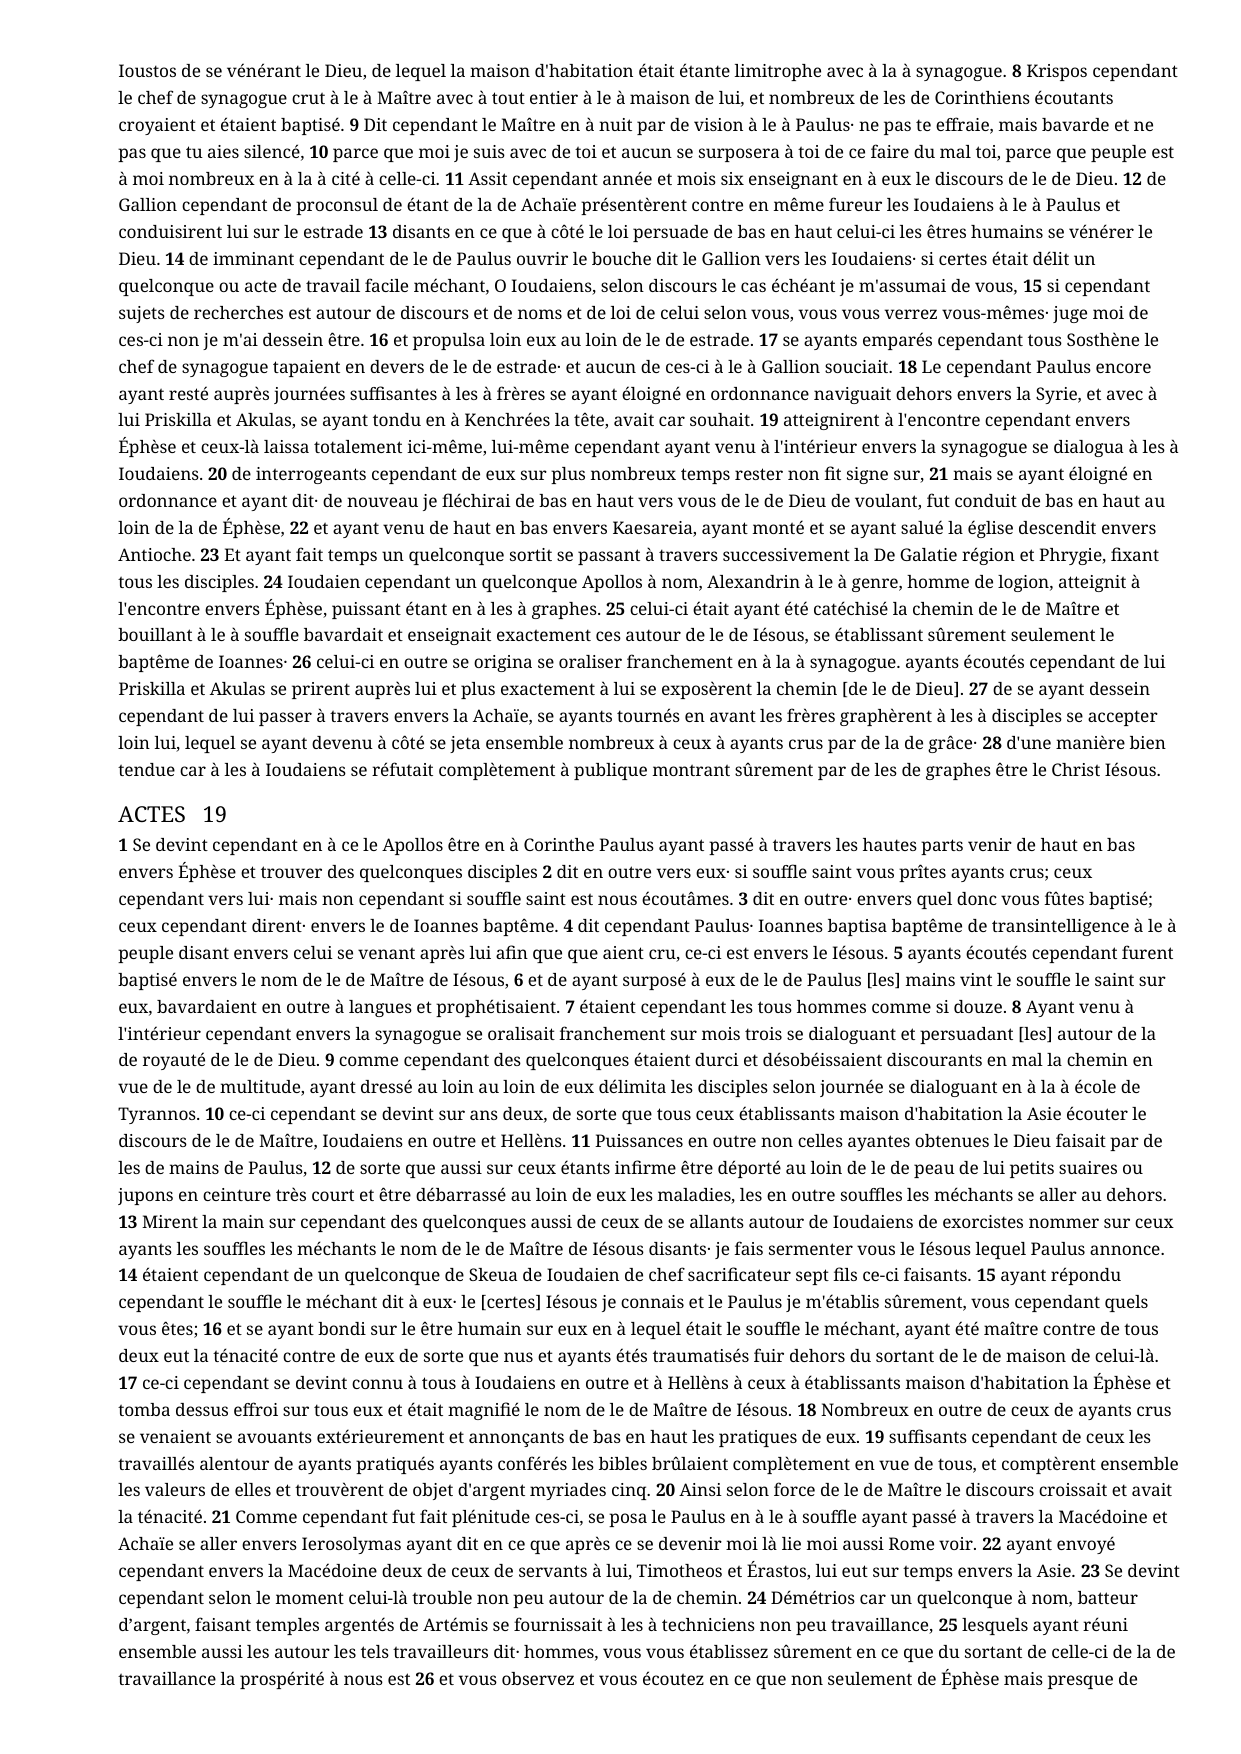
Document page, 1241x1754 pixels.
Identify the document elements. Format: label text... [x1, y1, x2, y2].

text ACTES 19 [118, 799, 1181, 829]
text Ioustos de se vénérant le Dieu, de lequel la maison d'habitation était étante limitrophe avec à la à synagogue. 8 Krispos cependant le chef de synagogue crut à le à Maître avec à tout entier à le à maison de lui, et nombreux de les de Corinthiens écoutants croyaient et étaient baptisé. 9 Dit cependant le Maître en à nuit par de vision à le à Paulus· ne pas te effraie, mais bavarde et ne pas que tu aies silencé, 10 parce que moi je suis avec de toi et aucun se surposera à toi de ce faire du mal toi, parce que peuple est à moi nombreux en à la à cité à celle-ci. 11 Assit cependant année et mois six enseignant en à eux le discours de le de Dieu. 12 de Gallion cependant de proconsul de étant de la de Achaïe présentèrent contre en même fureur les Ioudaiens à le à Paulus et conduisirent lui sur le estrade 13 disants en ce que à côté le loi persuade de bas en haut celui-ci les êtres humains se vénérer le Dieu. 14 de imminant cependant de le de Paulus ouvrir le bouche dit le Gallion vers les Ioudaiens· si certes était délit un quelconque ou acte de travail facile méchant, O Ioudaiens, selon discours le cas échéant je m'assumai de vous, 15 si cependant sujets de recherches est autour de discours et de noms et de loi de celui selon vous, vous vous verrez vous-mêmes· juge moi de ces-ci non je m'ai dessein être. 16 et propulsa loin eux au loin de le de estrade. 17 se ayants emparés cependant tous Sosthène le chef de synagogue tapaient en devers de le de estrade· et aucun de ces-ci à le à Gallion souciait. 18 Le cependant Paulus encore ayant resté auprès journées suffisantes à les à frères se ayant éloigné en ordonnance naviguait dehors envers la Syrie, et avec à lui Priskilla et Akulas, se ayant tondu en à Kenchrées la tête, avait car souhait. 19 atteignirent à l'encontre cependant envers Éphèse et ceux-là laissa totalement ici-même, lui-même cependant ayant venu à l'intérieur envers la synagogue se dialogua à les à Ioudaiens. 20 de interrogeants cependant de eux sur plus nombreux temps rester non fit signe sur, 21 mais se ayant éloigné en ordonnance et ayant dit· de nouveau je fléchirai de bas en haut vers vous de le de Dieu de voulant, fut conduit de bas en haut au loin de la de Éphèse, 22 et ayant venu de haut en bas envers Kaesareia, ayant monté et se ayant salué la église descendit envers Antioche. 23 Et ayant fait temps un quelconque sortit se passant à travers successivement la De Galatie région et Phrygie, fixant tous les disciples. 24 Ioudaien cependant un quelconque Apollos à nom, Alexandrin à le à genre, homme de logion, atteignit à l'encontre envers Éphèse, puissant étant en à les à graphes. 25 celui-ci était ayant été catéchisé la chemin de le de Maître et bouillant à le à souffle bavardait et enseignait exactement ces autour de le de Iésous, se établissant sûrement seulement le baptême de Ioannes· 26 celui-ci en outre se origina se oraliser franchement en à la à synagogue. ayants écoutés cependant de lui Priskilla et Akulas se prirent auprès lui et plus exactement à lui se exposèrent la chemin [de le de Dieu]. 27 de se ayant dessein cependant de lui passer à travers envers la Achaïe, se ayants tournés en avant les frères graphèrent à les à disciples se accepter loin lui, lequel se ayant devenu à côté se jeta ensemble nombreux à ceux à ayants crus par de la de grâce· 28 d'une manière bien tendue car à les à Ioudaiens se réfutait complètement à publique montrant sûrement par de les de graphes être le Christ Iésous. [118, 59, 1181, 781]
text 1 Se devint cependant en à ce le Apollos être en à Corinthe Paulus ayant passé à travers les hautes parts venir de haut en bas envers Éphèse et trouver des quelconques disciples 2 dit en outre vers eux· si souffle saint vous prîtes ayants crus; ceux cependant vers lui· mais non cependant si souffle saint est nous écoutâmes. 3 dit en outre· envers quel donc vous fûtes baptisé; ceux cependant dirent· envers le de Ioannes baptême. 4 dit cependant Paulus· Ioannes baptisa baptême de transintelligence à le à peuple disant envers celui se venant après lui afin que que aient cru, ce-ci est envers le Iésous. 5 ayants écoutés cependant furent baptisé envers le nom de le de Maître de Iésous, 6 et de ayant surposé à eux de le de Paulus [les] mains vint le souffle le saint sur eux, bavardaient en outre à langues et prophétisaient. 7 étaient cependant les tous hommes comme si douze. 8 Ayant venu à l'intérieur cependant envers la synagogue se oralisait franchement sur mois trois se dialoguant et persuadant [les] autour de la de royauté de le de Dieu. 9 comme cependant des quelconques étaient durci et désobéissaient discourants en mal la chemin en vue de le de multitude, ayant dressé au loin au loin de eux délimita les disciples selon journée se dialoguant en à la à école de Tyrannos. 10 ce-ci cependant se devint sur ans deux, de sorte que tous ceux établissants maison d'habitation la Asie écouter le discours de le de Maître, Ioudaiens en outre et Hellèns. 11 Puissances en outre non celles ayantes obtenues le Dieu faisait par de les de mains de Paulus, 12 de sorte que aussi sur ceux étants infirme être déporté au loin de le de peau de lui petits suaires ou jupons en ceinture très court et être débarrassé au loin de eux les maladies, les en outre souffles les méchants se aller au dehors. 13 Mirent la main sur cependant des quelconques aussi de ceux de se allants autour de Ioudaiens de exorcistes nommer sur ceux ayants les souffles les méchants le nom de le de Maître de Iésous disants· je fais sermenter vous le Iésous lequel Paulus annonce. 14 étaient cependant de un quelconque de Skeua de Ioudaien de chef sacrificateur sept fils ce-ci faisants. 15 ayant répondu cependant le souffle le méchant dit à eux· le [certes] Iésous je connais et le Paulus je m'établis sûrement, vous cependant quels vous êtes; 16 et se ayant bondi sur le être humain sur eux en à lequel était le souffle le méchant, ayant été maître contre de tous deux eut la ténacité contre de eux de sorte que nus et ayants étés traumatisés fuir dehors du sortant de le de maison de celui-là. 17 ce-ci cependant se devint connu à tous à Ioudaiens en outre et à Hellèns à ceux à établissants maison d'habitation la Éphèse et tomba dessus effroi sur tous eux et était magnifié le nom de le de Maître de Iésous. 18 Nombreux en outre de ceux de ayants crus se venaient se avouants extérieurement et annonçants de bas en haut les pratiques de eux. 19 suffisants cependant de ceux les travaillés alentour de ayants pratiqués ayants conférés les bibles brûlaient complètement en vue de tous, et comptèrent ensemble les valeurs de elles et trouvèrent de objet d'argent myriades cinq. 20 Ainsi selon force de le de Maître le discours croissait et avait la ténacité. 21 Comme cependant fut fait plénitude ces-ci, se posa le Paulus en à le à souffle ayant passé à travers la Macédoine et Achaïe se aller envers Ierosolymas ayant dit en ce que après ce se devenir moi là lie moi aussi Rome voir. 22 ayant envoyé cependant envers la Macédoine deux de ceux de servants à lui, Timotheos et Érastos, lui eut sur temps envers la Asie. 23 Se devint cependant selon le moment celui-là trouble non peu autour de la de chemin. 24 Démétrios car un quelconque à nom, batteur d’argent, faisant temples argentés de Artémis se fournissait à les à techniciens non peu travaillance, 25 lesquels ayant réuni ensemble aussi les autour les tels travailleurs dit· hommes, vous vous établissez sûrement en ce que du sortant de celle-ci de la de travaillance la prospérité à nous est 26 et vous observez et vous écoutez en ce que non seulement de Éphèse mais presque de [118, 833, 1181, 1690]
